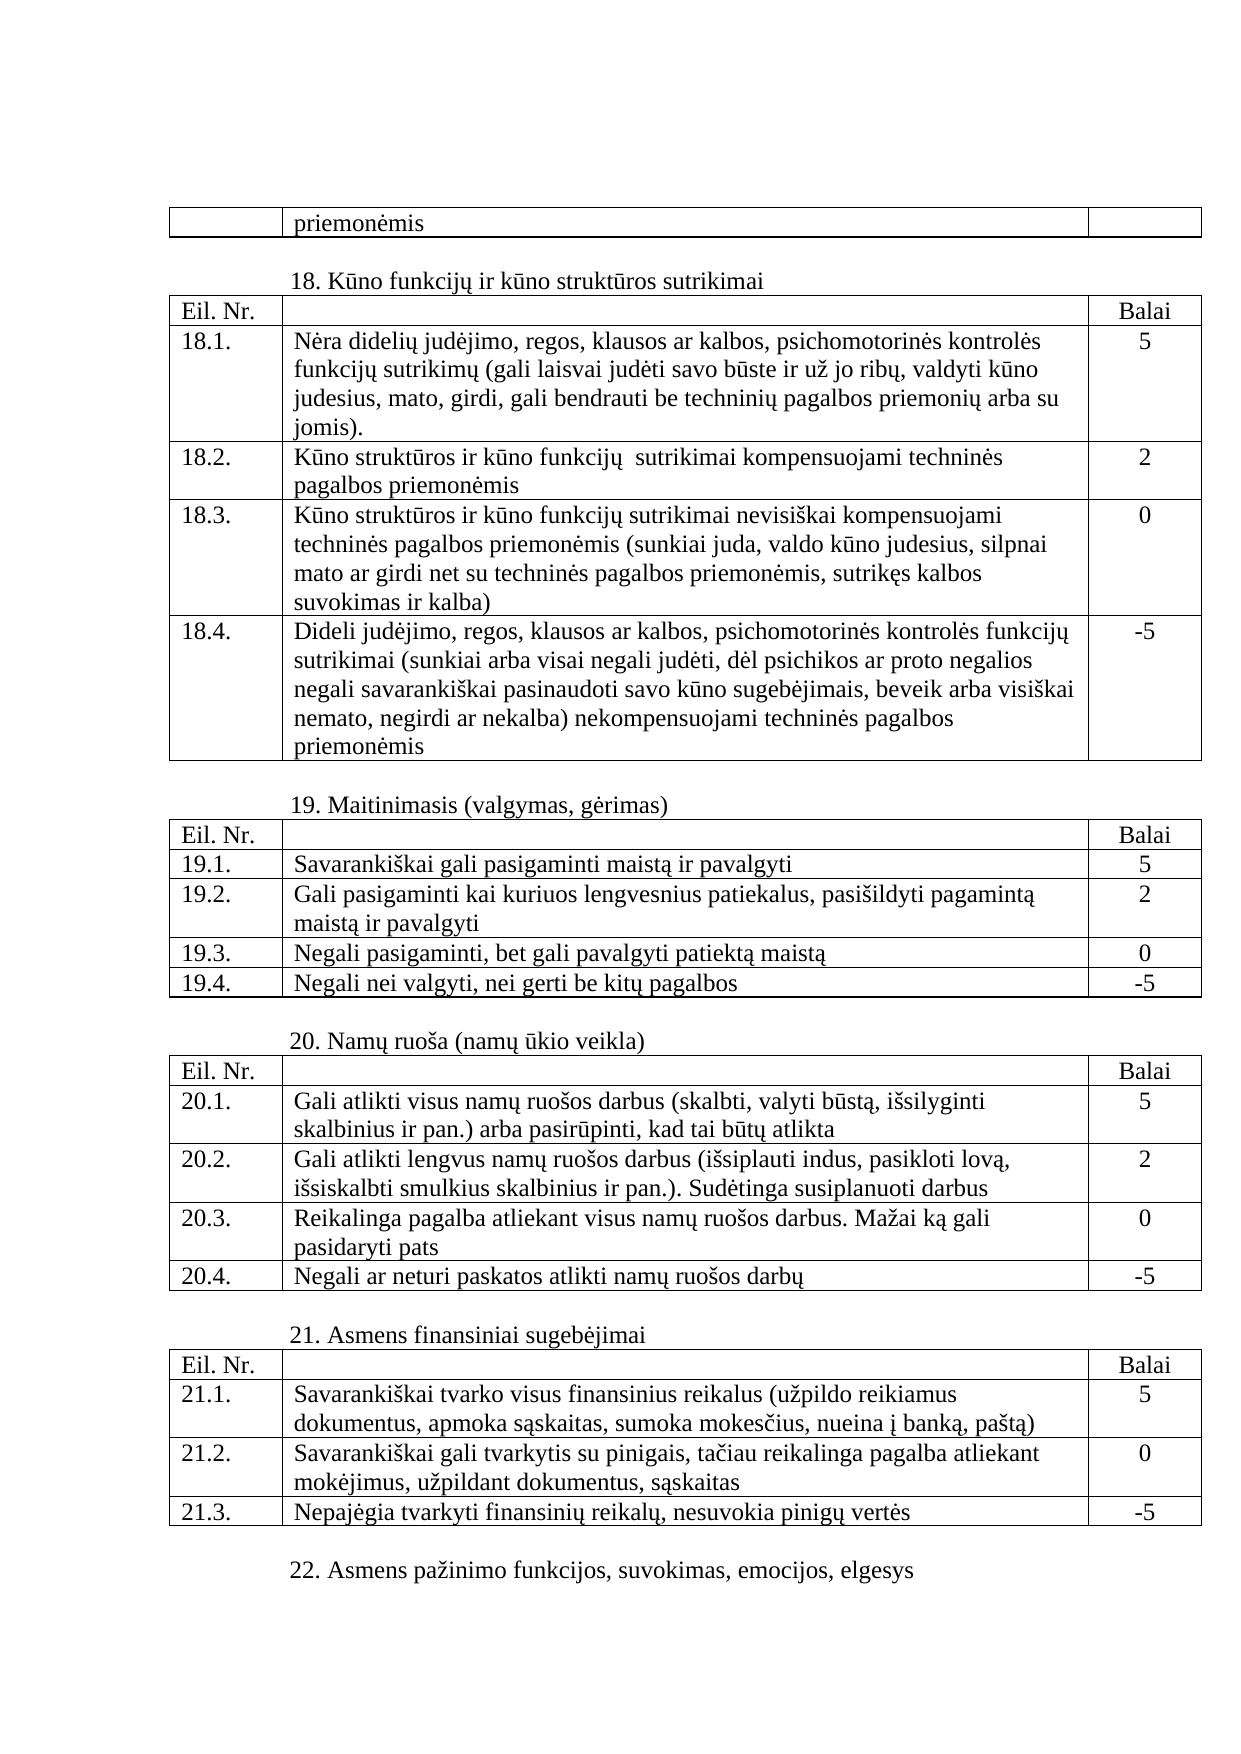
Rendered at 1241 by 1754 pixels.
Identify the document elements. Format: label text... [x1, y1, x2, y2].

table_cell 2 [1089, 442, 1201, 499]
table_header [283, 1056, 1088, 1085]
table_cell 2 [1089, 1144, 1201, 1202]
text 19. Maitinimasis (valgymas, gėrimas) [290, 790, 1181, 819]
table_cell 19.2. [170, 879, 282, 937]
table_header Eil. Nr. [170, 820, 282, 848]
table_header Balai [1089, 296, 1201, 325]
table_cell priemonėmis [283, 208, 1088, 236]
table_header [283, 296, 1088, 325]
text 21. Asmens finansiniai sugebėjimai [289, 1320, 1181, 1349]
table_cell Savarankiškai gali pasigaminti maistą ir pavalgyti [283, 850, 1088, 878]
table_header Balai [1089, 820, 1201, 848]
table_cell -5 [1089, 1261, 1201, 1290]
table_cell [170, 208, 282, 236]
table_header Eil. Nr. [170, 296, 282, 325]
table_cell 5 [1089, 1380, 1201, 1437]
text 22. Asmens pažinimo funkcijos, suvokimas, emocijos, elgesys [289, 1555, 1181, 1584]
table_cell Gali atlikti lengvus namų ruošos darbus (išsiplauti indus, pasikloti lovą, išsiskalbti smulkius skalbinius ir pan.). Sudėtinga susiplanuoti darbus [283, 1144, 1088, 1202]
table_cell 19.1. [170, 850, 282, 878]
table_cell -5 [1089, 968, 1201, 996]
table_cell 0 [1089, 1203, 1201, 1260]
table_cell Nepajėgia tvarkyti finansinių reikalų, nesuvokia pinigų vertės [283, 1497, 1088, 1525]
table_cell Reikalinga pagalba atliekant visus namų ruošos darbus. Mažai ką gali pasidaryti pats [283, 1203, 1088, 1260]
table_cell 18.3. [170, 500, 282, 615]
table_cell Gali pasigaminti kai kuriuos lengvesnius patiekalus, pasišildyti pagamintą maistą ir pavalgyti [283, 879, 1088, 937]
table_cell Gali atlikti visus namų ruošos darbus (skalbti, valyti būstą, išsilyginti skalbinius ir pan.) arba pasirūpinti, kad tai būtų atlikta [283, 1086, 1088, 1143]
table_cell Negali pasigaminti, bet gali pavalgyti patiektą maistą [283, 938, 1088, 967]
table_cell 20.4. [170, 1261, 282, 1290]
table_cell 21.3. [170, 1497, 282, 1525]
table_cell 0 [1089, 938, 1201, 967]
table_cell Savarankiškai tvarko visus finansinius reikalus (užpildo reikiamus dokumentus, apmoka sąskaitas, sumoka mokesčius, nueina į banką, paštą) [283, 1380, 1088, 1437]
table_cell -5 [1089, 1497, 1201, 1525]
table_cell 18.4. [170, 616, 282, 760]
table_cell Nėra didelių judėjimo, regos, klausos ar kalbos, psichomotorinės kontrolės funkcijų sutrikimų (gali laisvai judėti savo būste ir už jo ribų, valdyti kūno judesius, mato, girdi, gali bendrauti be techninių pagalbos priemonių arba su jomis). [283, 326, 1088, 441]
table_cell 0 [1089, 1438, 1201, 1496]
table_cell 0 [1089, 500, 1201, 615]
table_cell 21.1. [170, 1380, 282, 1437]
table_cell Negali nei valgyti, nei gerti be kitų pagalbos [283, 968, 1088, 996]
table_cell 18.1. [170, 326, 282, 441]
table_cell 5 [1089, 1086, 1201, 1143]
table_cell 5 [1089, 326, 1201, 441]
table_cell Kūno struktūros ir kūno funkcijų sutrikimai nevisiškai kompensuojami techninės pagalbos priemonėmis (sunkiai juda, valdo kūno judesius, silpnai mato ar girdi net su techninės pagalbos priemonėmis, sutrikęs kalbos suvokimas ir kalba) [283, 500, 1088, 615]
table_cell 2 [1089, 879, 1201, 937]
table_cell Savarankiškai gali tvarkytis su pinigais, tačiau reikalinga pagalba atliekant mokėjimus, užpildant dokumentus, sąskaitas [283, 1438, 1088, 1496]
table_cell -5 [1089, 616, 1201, 760]
table_cell 21.2. [170, 1438, 282, 1496]
table_header Balai [1089, 1350, 1201, 1378]
text 18. Kūno funkcijų ir kūno struktūros sutrikimai [290, 266, 1181, 295]
table_cell 18.2. [170, 442, 282, 499]
table_cell [1089, 208, 1201, 236]
table_cell 20.3. [170, 1203, 282, 1260]
table_cell 19.3. [170, 938, 282, 967]
table_header Balai [1089, 1056, 1201, 1085]
table_header [283, 1350, 1088, 1378]
table_header Eil. Nr. [170, 1350, 282, 1378]
table_cell 20.1. [170, 1086, 282, 1143]
table_cell 19.4. [170, 968, 282, 996]
table_header Eil. Nr. [170, 1056, 282, 1085]
table_header [283, 820, 1088, 848]
table_cell Negali ar neturi paskatos atlikti namų ruošos darbų [283, 1261, 1088, 1290]
table_cell Dideli judėjimo, regos, klausos ar kalbos, psichomotorinės kontrolės funkcijų sutrikimai (sunkiai arba visai negali judėti, dėl psichikos ar proto negalios negali savarankiškai pasinaudoti savo kūno sugebėjimais, beveik arba visiškai nemato, negirdi ar nekalba) nekompensuojami techninės pagalbos priemonėmis [283, 616, 1088, 760]
table_cell 5 [1089, 850, 1201, 878]
table_cell Kūno struktūros ir kūno funkcijų sutrikimai kompensuojami techninės pagalbos priemonėmis [283, 442, 1088, 499]
table_cell 20.2. [170, 1144, 282, 1202]
text 20. Namų ruoša (namų ūkio veikla) [289, 1026, 1181, 1055]
